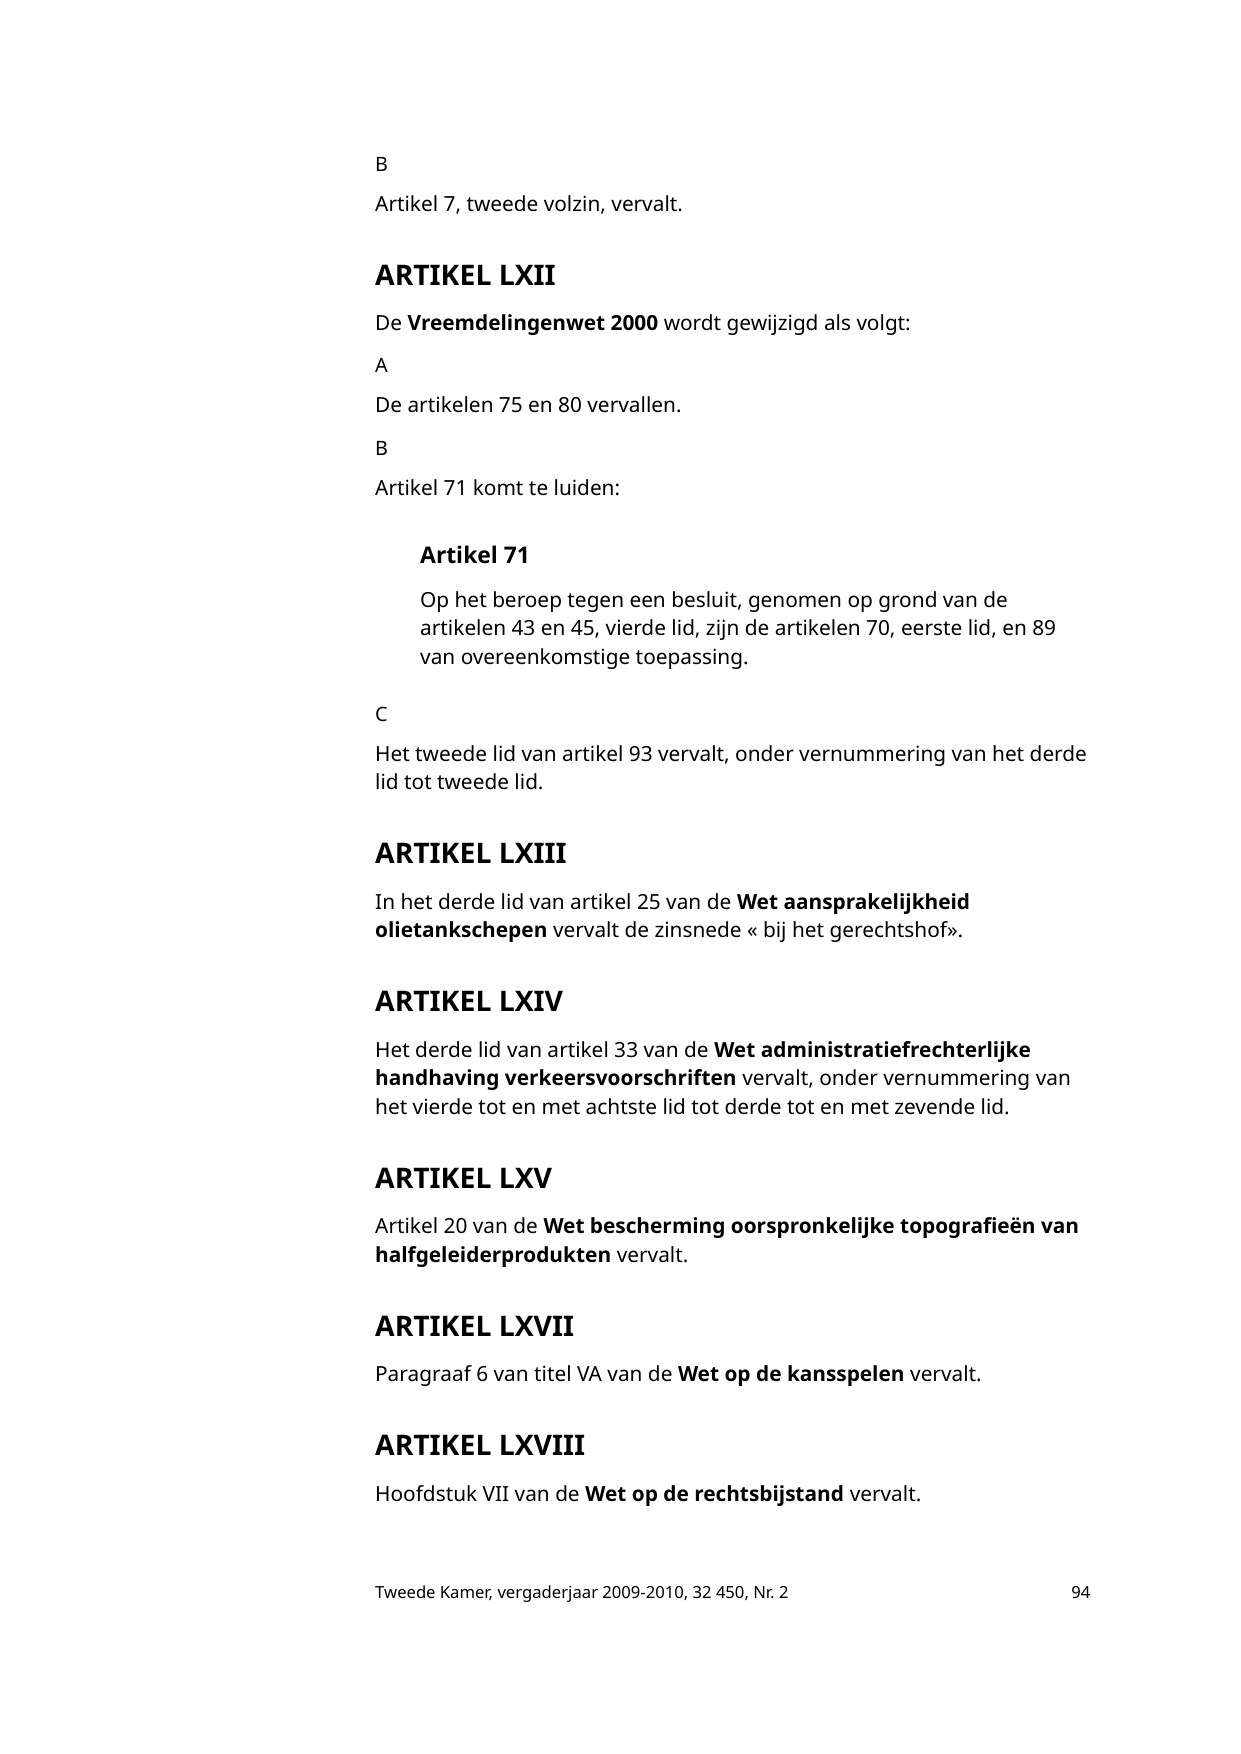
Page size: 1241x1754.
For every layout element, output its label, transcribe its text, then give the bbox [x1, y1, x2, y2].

text Hoofdstuk VII van de Wet op de rechtsbijstand vervalt. [375, 1479, 1090, 1507]
subtitle ARTIKEL LXIV [375, 981, 1090, 1020]
subtitle ARTIKEL LXIII [375, 833, 1090, 872]
subtitle ARTIKEL LXII [375, 255, 1090, 293]
text B [375, 434, 1090, 461]
text Artikel 7, tweede volzin, vervalt. [375, 189, 1090, 217]
subtitle Artikel 71 [420, 539, 1090, 570]
text C [375, 700, 1090, 727]
text De Vreemdelingenwet 2000 wordt gewijzigd als volgt: [375, 308, 1090, 337]
subtitle ARTIKEL LXVII [375, 1306, 1090, 1344]
text De artikelen 75 en 80 vervallen. [375, 391, 1090, 419]
text Het derde lid van artikel 33 van de Wet administratiefrechterlijke handhaving verkeersvoorschriften vervalt, onder vernummering van het vierde tot en met achtste lid tot derde tot en met zevende lid. [375, 1035, 1090, 1120]
text Paragraaf 6 van titel VA van de Wet op de kansspelen vervalt. [375, 1359, 1090, 1388]
text In het derde lid van artikel 25 van de Wet aansprakelijkheid olietankschepen vervalt de zinsnede « bij het gerechtshof». [375, 887, 1090, 944]
text Op het beroep tegen een besluit, genomen op grond van de artikelen 43 en 45, vierde lid, zijn de artikelen 70, eerste lid, en 89 van overeenkomstige toepassing. [420, 585, 1090, 670]
text Artikel 71 komt te luiden: [375, 473, 1090, 501]
text A [375, 352, 1090, 379]
subtitle ARTIKEL LXVIII [375, 1425, 1090, 1464]
text Artikel 20 van de Wet bescherming oorspronkelijke topografieën van halfgeleiderprodukten vervalt. [375, 1211, 1090, 1268]
text B [375, 150, 1090, 177]
subtitle ARTIKEL LXV [375, 1158, 1090, 1196]
text Het tweede lid van artikel 93 vervalt, onder vernummering van het derde lid tot tweede lid. [375, 739, 1090, 796]
